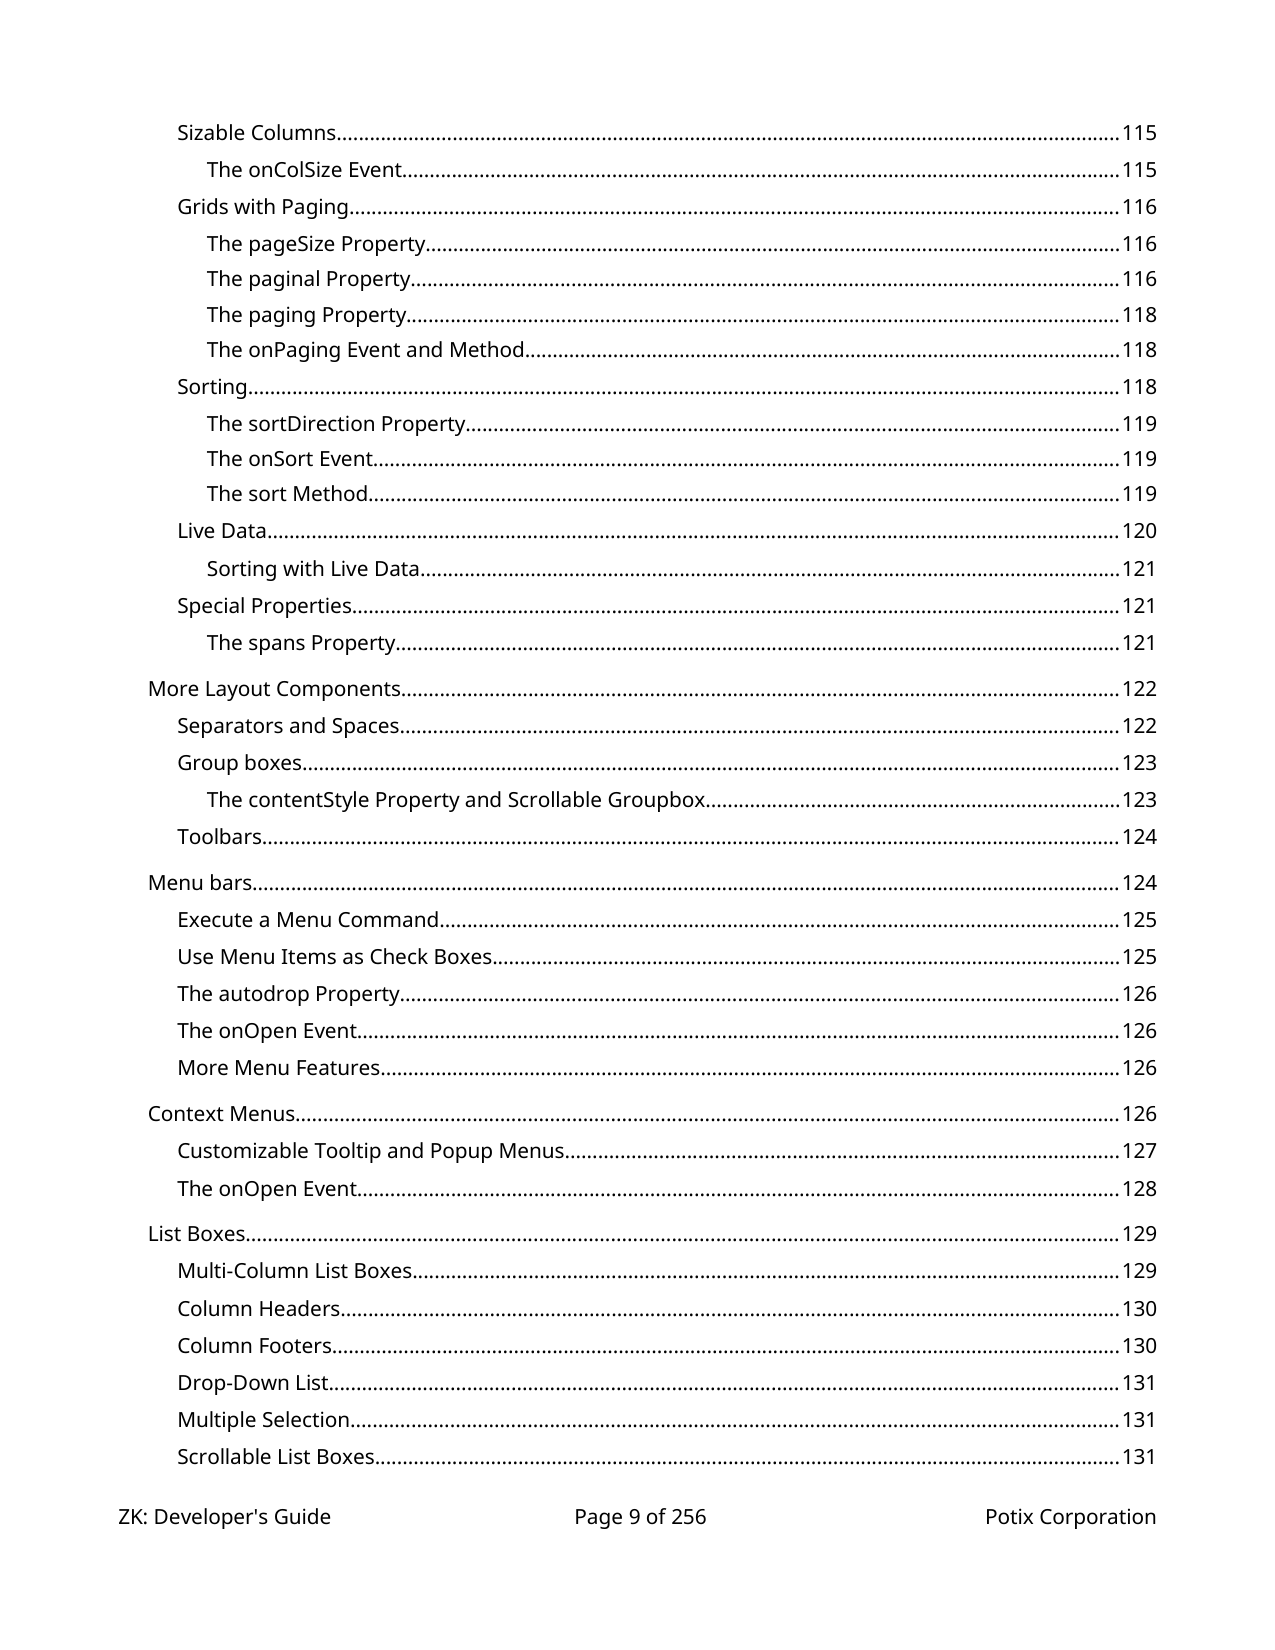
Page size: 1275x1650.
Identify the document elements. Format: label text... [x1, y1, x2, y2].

text The pageSize Property 116 [207, 229, 1157, 258]
text Live Data 120 [177, 517, 1157, 545]
text Sorting with Live Data 121 [207, 554, 1157, 582]
text The spans Property 121 [207, 628, 1157, 656]
text The paginal Property 116 [207, 264, 1157, 293]
text Drop-Down List 131 [177, 1368, 1157, 1396]
text The onPaging Event and Method 118 [207, 335, 1157, 363]
text The onSort Event 119 [207, 444, 1157, 473]
text Menu bars 124 [148, 868, 1157, 896]
text Group boxes 123 [177, 748, 1157, 776]
text Grids with Paging 116 [177, 192, 1157, 221]
text Multi-Column List Boxes 129 [177, 1257, 1157, 1285]
text Context Menus 126 [148, 1099, 1157, 1128]
text Column Footers 130 [177, 1331, 1157, 1359]
text Toolbars 124 [177, 822, 1157, 850]
text Sorting 118 [177, 372, 1157, 400]
text The onColSize Event 115 [207, 155, 1157, 183]
text The onOpen Event 126 [177, 1016, 1157, 1045]
text Special Properties 121 [177, 591, 1157, 619]
text Column Headers 130 [177, 1294, 1157, 1322]
text Multiple Selection 131 [177, 1405, 1157, 1433]
text Sizable Columns 115 [177, 118, 1157, 146]
text More Menu Features 126 [177, 1053, 1157, 1082]
text The contentStyle Property and Scrollable Groupbox 123 [207, 785, 1157, 813]
text The paging Property 118 [207, 300, 1157, 328]
text List Boxes 129 [148, 1219, 1157, 1248]
text The autodrop Property 126 [177, 979, 1157, 1008]
text More Layout Components 122 [148, 674, 1157, 702]
text The sort Method 119 [207, 479, 1157, 508]
text Customizable Tooltip and Popup Menus 127 [177, 1137, 1157, 1165]
text The onOpen Event 128 [177, 1174, 1157, 1202]
text Execute a Menu Command 125 [177, 905, 1157, 933]
text The sortDirection Property 119 [207, 409, 1157, 437]
text Scrollable List Boxes 131 [177, 1442, 1157, 1470]
text Use Menu Items as Check Boxes 125 [177, 942, 1157, 971]
text Separators and Spaces 122 [177, 711, 1157, 739]
